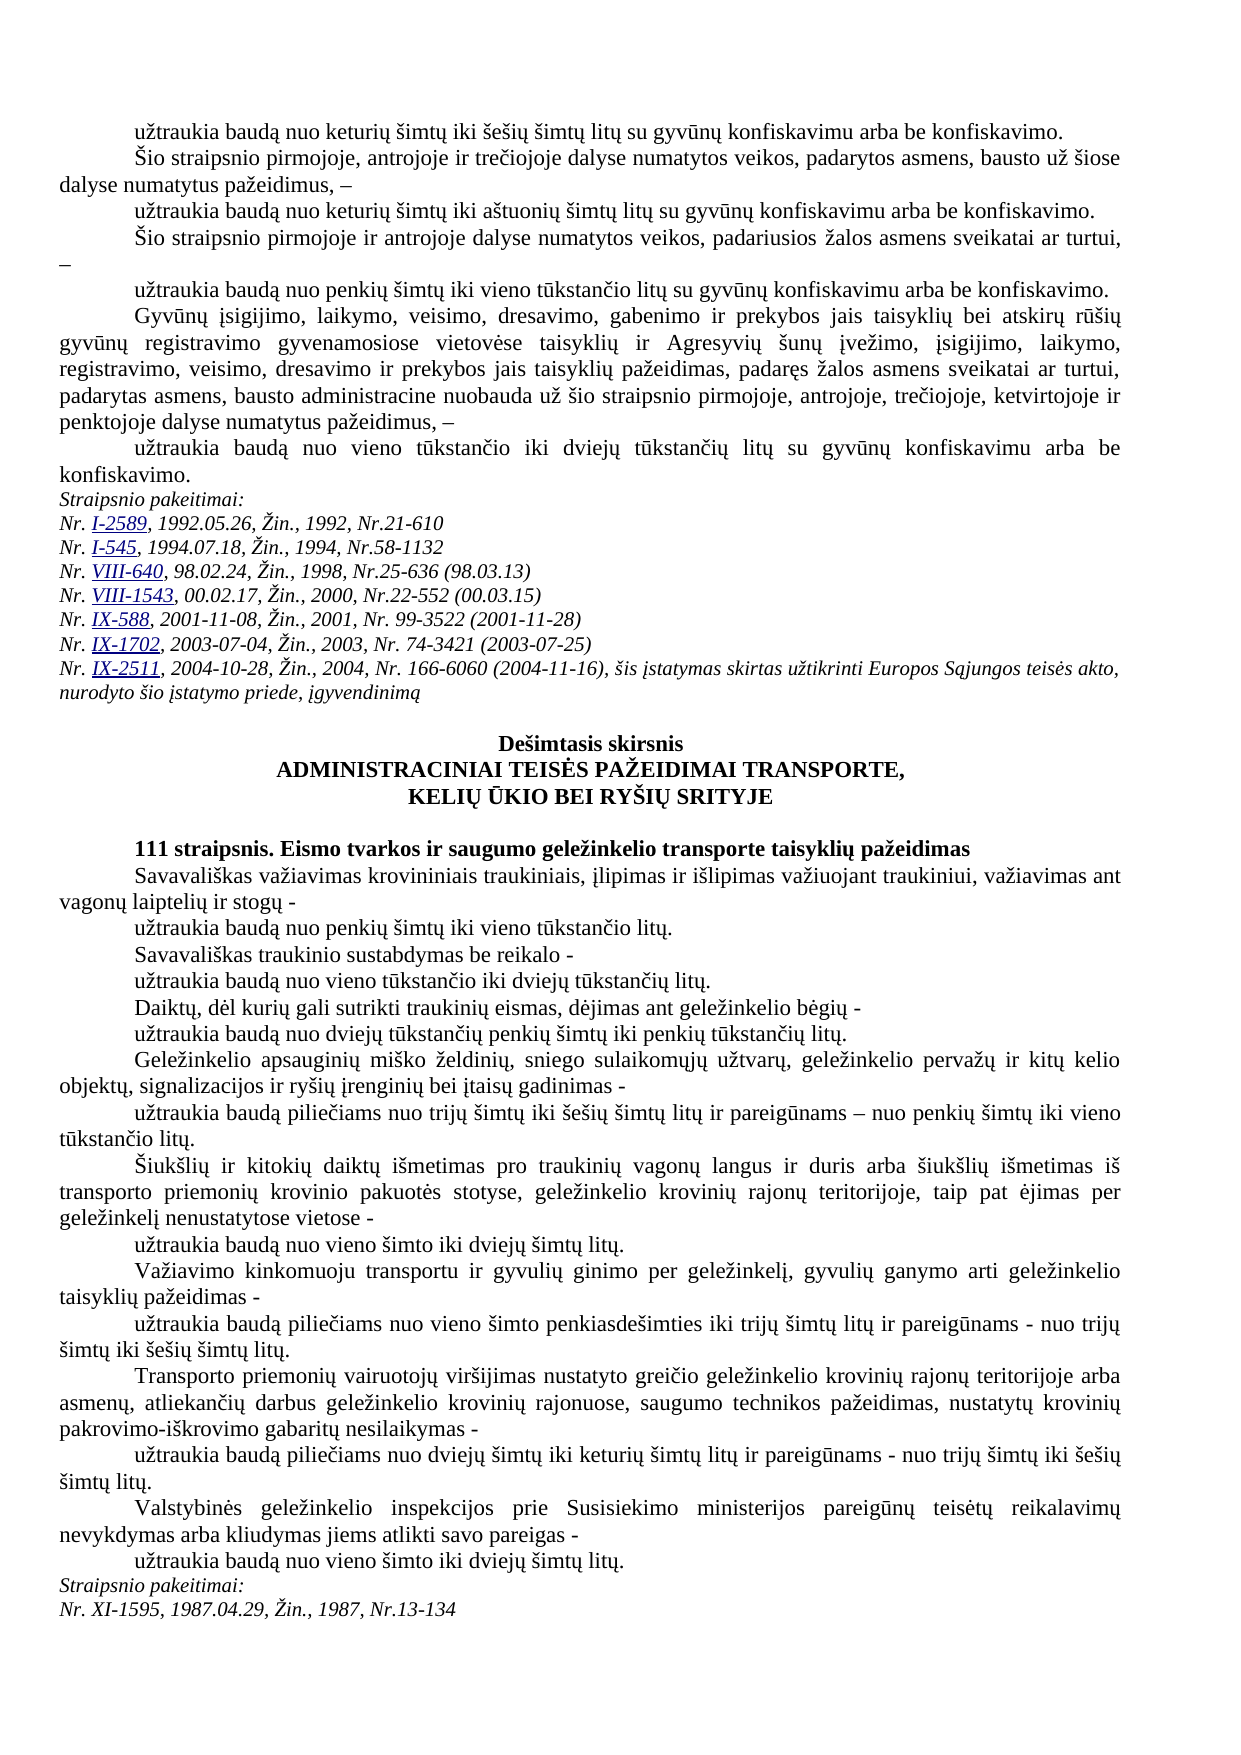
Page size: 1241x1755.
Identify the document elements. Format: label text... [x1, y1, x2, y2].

text Straipsnio pakeitimai: [59, 1573, 1122, 1597]
text užtraukia baudą nuo vieno tūkstančio iki dviejų tūkstančių litų su gyvūnų konfiskavimu arba be konfiskavimo. [59, 434, 1122, 487]
text Valstybinės geležinkelio inspekcijos prie Susisiekimo ministerijos pareigūnų teisėtų reikalavimų nevykdymas arba kliudymas jiems atlikti savo pareigas - [59, 1494, 1122, 1547]
text Šiukšlių ir kitokių daiktų išmetimas pro traukinių vagonų langus ir duris arba šiukšlių išmetimas iš transporto priemonių krovinio pakuotės stotyse, geležinkelio krovinių rajonų teritorijoje, taip pat ėjimas per geležinkelį nenustatytose vietose - [59, 1152, 1122, 1231]
text užtraukia baudą nuo vieno šimto iki dviejų šimtų litų. [59, 1547, 1122, 1573]
text Šio straipsnio pirmojoje ir antrojoje dalyse numatytos veikos, padariusios žalos asmens sveikatai ar turtui, – [59, 223, 1122, 276]
text Nr. I-545, 1994.07.18, Žin., 1994, Nr.58-1132 [59, 535, 1122, 559]
text užtraukia baudą nuo vieno tūkstančio iki dviejų tūkstančių litų. [59, 967, 1122, 993]
text KELIŲ ŪKIO BEI RYŠIŲ SRITYJE [59, 783, 1122, 809]
text užtraukia baudą nuo penkių šimtų iki vieno tūkstančio litų. [59, 914, 1122, 941]
text Savavališkas važiavimas krovininiais traukiniais, įlipimas ir išlipimas važiuojant traukiniui, važiavimas ant vagonų laiptelių ir stogų - [59, 862, 1122, 914]
text užtraukia baudą nuo penkių šimtų iki vieno tūkstančio litų su gyvūnų konfiskavimu arba be konfiskavimo. [59, 276, 1122, 303]
text Nr. IX-1702, 2003-07-04, Žin., 2003, Nr. 74-3421 (2003-07-25) [59, 631, 1122, 656]
text Nr. VIII-1543, 00.02.17, Žin., 2000, Nr.22-552 (00.03.15) [59, 583, 1122, 607]
text Straipsnio pakeitimai: [59, 487, 1122, 511]
text užtraukia baudą piliečiams nuo vieno šimto penkiasdešimties iki trijų šimtų litų ir pareigūnams - nuo trijų šimtų iki šešių šimtų litų. [59, 1310, 1122, 1362]
text Gyvūnų įsigijimo, laikymo, veisimo, dresavimo, gabenimo ir prekybos jais taisyklių bei atskirų rūšių gyvūnų registravimo gyvenamosiose vietovėse taisyklių ir Agresyvių šunų įvežimo, įsigijimo, laikymo, registravimo, veisimo, dresavimo ir prekybos jais taisyklių pažeidimas, padaręs žalos asmens sveikatai ar turtui, padarytas asmens, bausto administracine nuobauda už šio straipsnio pirmojoje, antrojoje, trečiojoje, ketvirtojoje ir penktojoje dalyse numatytus pažeidimus, – [59, 303, 1122, 434]
text užtraukia baudą nuo keturių šimtų iki aštuonių šimtų litų su gyvūnų konfiskavimu arba be konfiskavimo. [59, 197, 1122, 223]
text Nr. XI-1595, 1987.04.29, Žin., 1987, Nr.13-134 [59, 1597, 1122, 1621]
text užtraukia baudą piliečiams nuo dviejų šimtų iki keturių šimtų litų ir pareigūnams - nuo trijų šimtų iki šešių šimtų litų. [59, 1442, 1122, 1494]
text Daiktų, dėl kurių gali sutrikti traukinių eismas, dėjimas ant geležinkelio bėgių - [59, 993, 1122, 1020]
text Transporto priemonių vairuotojų viršijimas nustatyto greičio geležinkelio krovinių rajonų teritorijoje arba asmenų, atliekančių darbus geležinkelio krovinių rajonuose, saugumo technikos pažeidimas, nustatytų krovinių pakrovimo-iškrovimo gabaritų nesilaikymas - [59, 1362, 1122, 1442]
text užtraukia baudą nuo keturių šimtų iki šešių šimtų litų su gyvūnų konfiskavimu arba be konfiskavimo. [59, 118, 1122, 144]
text Savavališkas traukinio sustabdymas be reikalo - [59, 941, 1122, 967]
text užtraukia baudą nuo vieno šimto iki dviejų šimtų litų. [59, 1231, 1122, 1257]
text ADMINISTRACINIAI TEISĖS PAŽEIDIMAI TRANSPORTE, [59, 756, 1122, 783]
text Nr. IX-2511, 2004-10-28, Žin., 2004, Nr. 166-6060 (2004-11-16), šis įstatymas skirtas užtikrinti Europos Sąjungos teisės akto, nurodyto šio įstatymo priede, įgyvendinimą [59, 656, 1122, 704]
text Nr. IX-588, 2001-11-08, Žin., 2001, Nr. 99-3522 (2001-11-28) [59, 607, 1122, 631]
text Nr. I-2589, 1992.05.26, Žin., 1992, Nr.21-610 [59, 511, 1122, 535]
text Šio straipsnio pirmojoje, antrojoje ir trečiojoje dalyse numatytos veikos, padarytos asmens, bausto už šiose dalyse numatytus pažeidimus, – [59, 144, 1122, 197]
text Geležinkelio apsauginių miško želdinių, sniego sulaikomųjų užtvarų, geležinkelio pervažų ir kitų kelio objektų, signalizacijos ir ryšių įrenginių bei įtaisų gadinimas - [59, 1046, 1122, 1099]
text užtraukia baudą piliečiams nuo trijų šimtų iki šešių šimtų litų ir pareigūnams – nuo penkių šimtų iki vieno tūkstančio litų. [59, 1099, 1122, 1152]
text 111 straipsnis. Eismo tvarkos ir saugumo geležinkelio transporte taisyklių pažeidimas [134, 835, 1122, 862]
text Nr. VIII-640, 98.02.24, Žin., 1998, Nr.25-636 (98.03.13) [59, 559, 1122, 583]
text Važiavimo kinkomuoju transportu ir gyvulių ginimo per geležinkelį, gyvulių ganymo arti geležinkelio taisyklių pažeidimas - [59, 1257, 1122, 1310]
text užtraukia baudą nuo dviejų tūkstančių penkių šimtų iki penkių tūkstančių litų. [59, 1020, 1122, 1046]
text Dešimtasis skirsnis [59, 730, 1122, 756]
